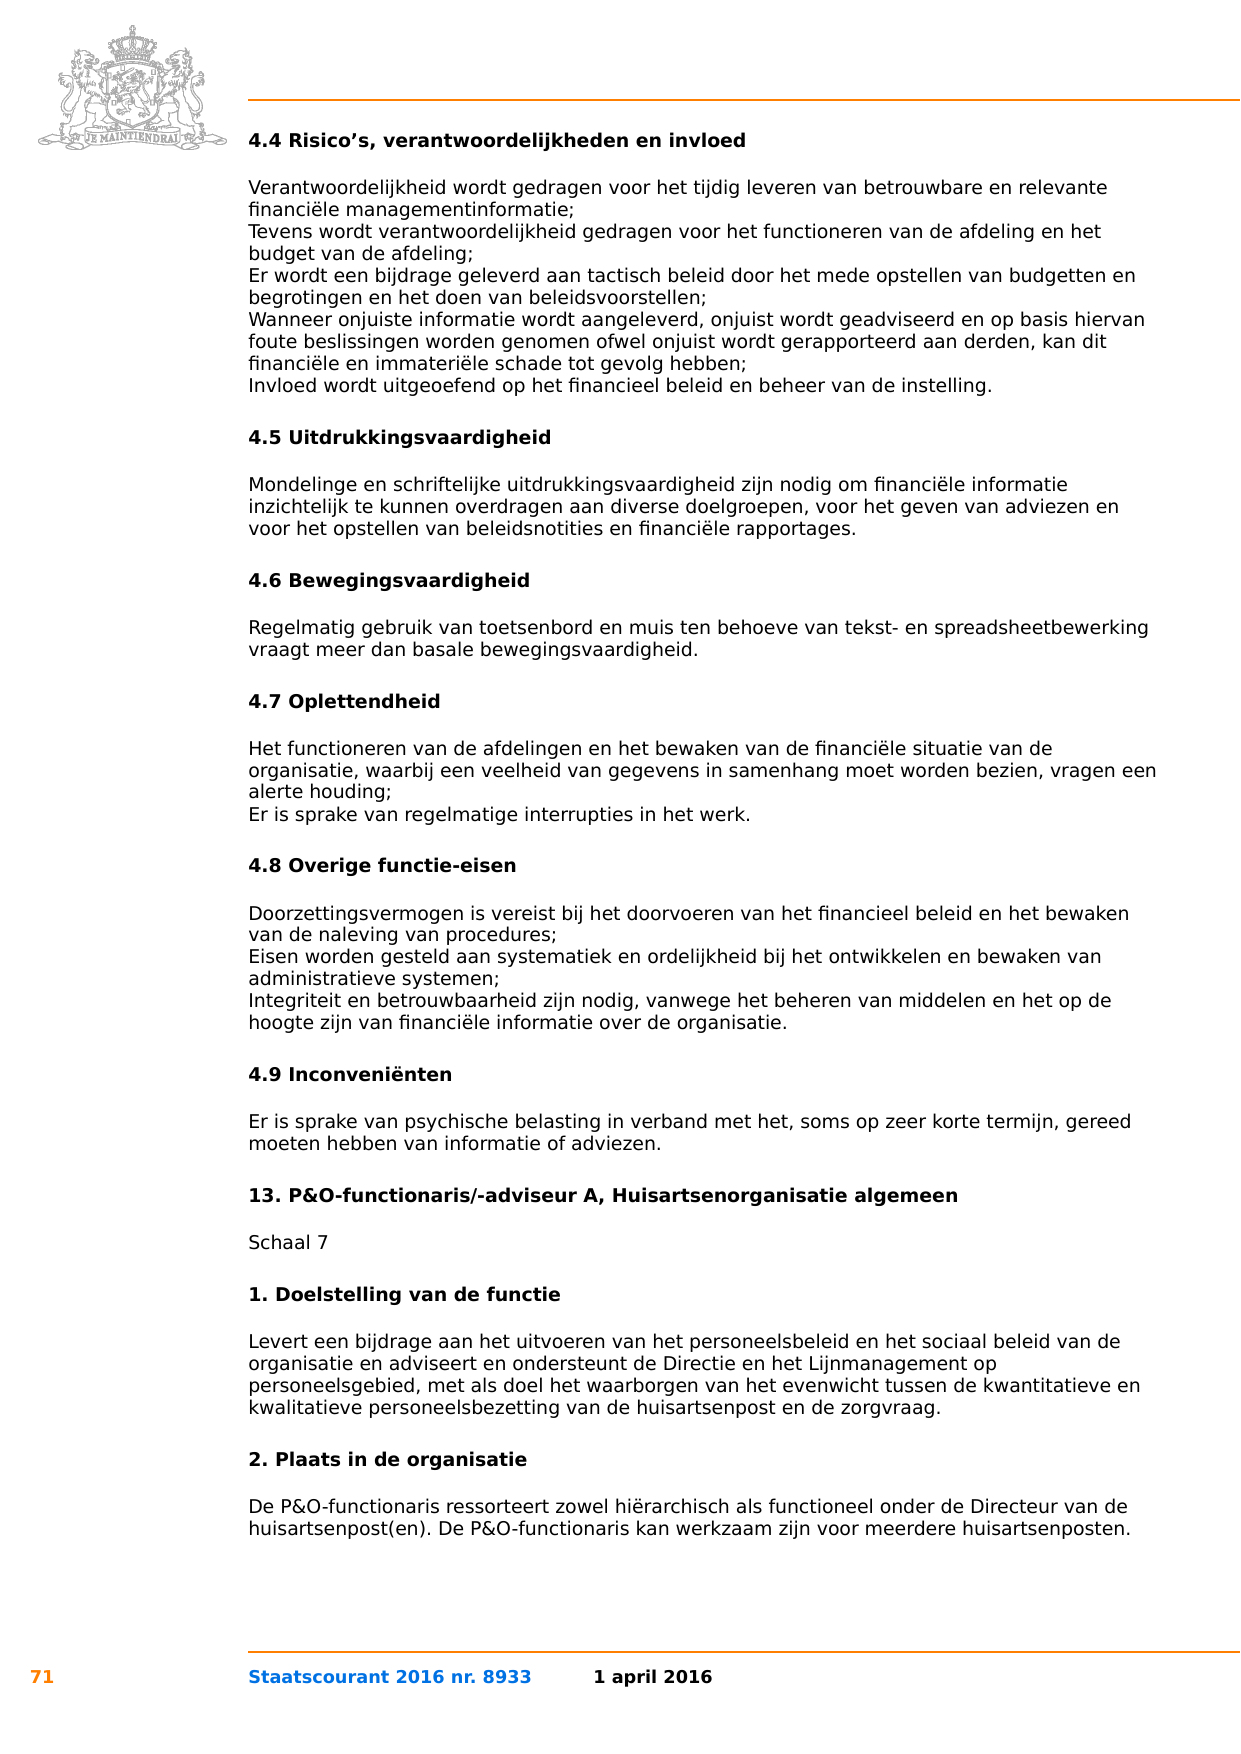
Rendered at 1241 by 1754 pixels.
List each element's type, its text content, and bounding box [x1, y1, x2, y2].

subtitle 4.4 Risico’s, verantwoordelijkheden en invloed [248, 130, 1163, 152]
text Het functioneren van de afdelingen en het bewaken van de financiële situatie van de organisatie, waarbij een veelheid van gegevens in samenhang moet worden bezien, vragen een alerte houding; [248, 737, 1163, 803]
text De P&O-functionaris ressorteert zowel hiërarchisch als functioneel onder de Directeur van de huisartsenpost(en). De P&O-functionaris kan werkzaam zijn voor meerdere huisartsenposten. [248, 1496, 1163, 1540]
subtitle 1. Doelstelling van de functie [248, 1284, 1163, 1306]
subtitle 4.5 Uitdrukkingsvaardigheid [248, 427, 1163, 449]
subtitle 4.8 Overige functie-eisen [248, 855, 1163, 877]
text Er is sprake van regelmatige interrupties in het werk. [248, 803, 1163, 825]
text Doorzettingsvermogen is vereist bij het doorvoeren van het financieel beleid en het bewaken van de naleving van procedures; [248, 902, 1163, 946]
subtitle 13. P&O-functionaris/-adviseur A, Huisartsenorganisatie algemeen [248, 1185, 1163, 1207]
text Mondelinge en schriftelijke uitdrukkingsvaardigheid zijn nodig om financiële informatie inzichtelijk te kunnen overdragen aan diverse doelgroepen, voor het geven van adviezen en voor het opstellen van beleidsnotities en financiële rapportages. [248, 474, 1163, 539]
text Verantwoordelijkheid wordt gedragen voor het tijdig leveren van betrouwbare en relevante financiële managementinformatie; [248, 177, 1163, 221]
text Er wordt een bijdrage geleverd aan tactisch beleid door het mede opstellen van budgetten en begrotingen en het doen van beleidsvoorstellen; [248, 265, 1163, 309]
text Integriteit en betrouwbaarheid zijn nodig, vanwege het beheren van middelen en het op de hoogte zijn van financiële informatie over de organisatie. [248, 990, 1163, 1034]
subtitle 4.7 Oplettendheid [248, 691, 1163, 712]
picture [38, 25, 227, 150]
text Tevens wordt verantwoordelijkheid gedragen voor het functioneren van de afdeling en het budget van de afdeling; [248, 221, 1163, 265]
subtitle 2. Plaats in de organisatie [248, 1449, 1163, 1471]
text Schaal 7 [248, 1232, 1163, 1254]
subtitle 4.9 Inconveniënten [248, 1064, 1163, 1086]
text Eisen worden gesteld aan systematiek en ordelijkheid bij het ontwikkelen en bewaken van administratieve systemen; [248, 946, 1163, 990]
text Levert een bijdrage aan het uitvoeren van het personeelsbeleid en het sociaal beleid van de organisatie en adviseert en ondersteunt de Directie en het Lijnmanagement op personeelsgebied, met als doel het waarborgen van het evenwicht tussen de kwantitatieve en kwalitatieve personeelsbezetting van de huisartsenpost en de zorgvraag. [248, 1331, 1163, 1419]
text Er is sprake van psychische belasting in verband met het, soms op zeer korte termijn, gereed moeten hebben van informatie of adviezen. [248, 1111, 1163, 1155]
text Wanneer onjuiste informatie wordt aangeleverd, onjuist wordt geadviseerd en op basis hiervan foute beslissingen worden genomen ofwel onjuist wordt gerapporteerd aan derden, kan dit financiële en immateriële schade tot gevolg hebben; [248, 309, 1163, 375]
text Invloed wordt uitgeoefend op het financieel beleid en beheer van de instelling. [248, 375, 1163, 397]
text Regelmatig gebruik van toetsenbord en muis ten behoeve van tekst- en spreadsheetbewerking vraagt meer dan basale bewegingsvaardigheid. [248, 617, 1163, 661]
subtitle 4.6 Bewegingsvaardigheid [248, 569, 1163, 592]
